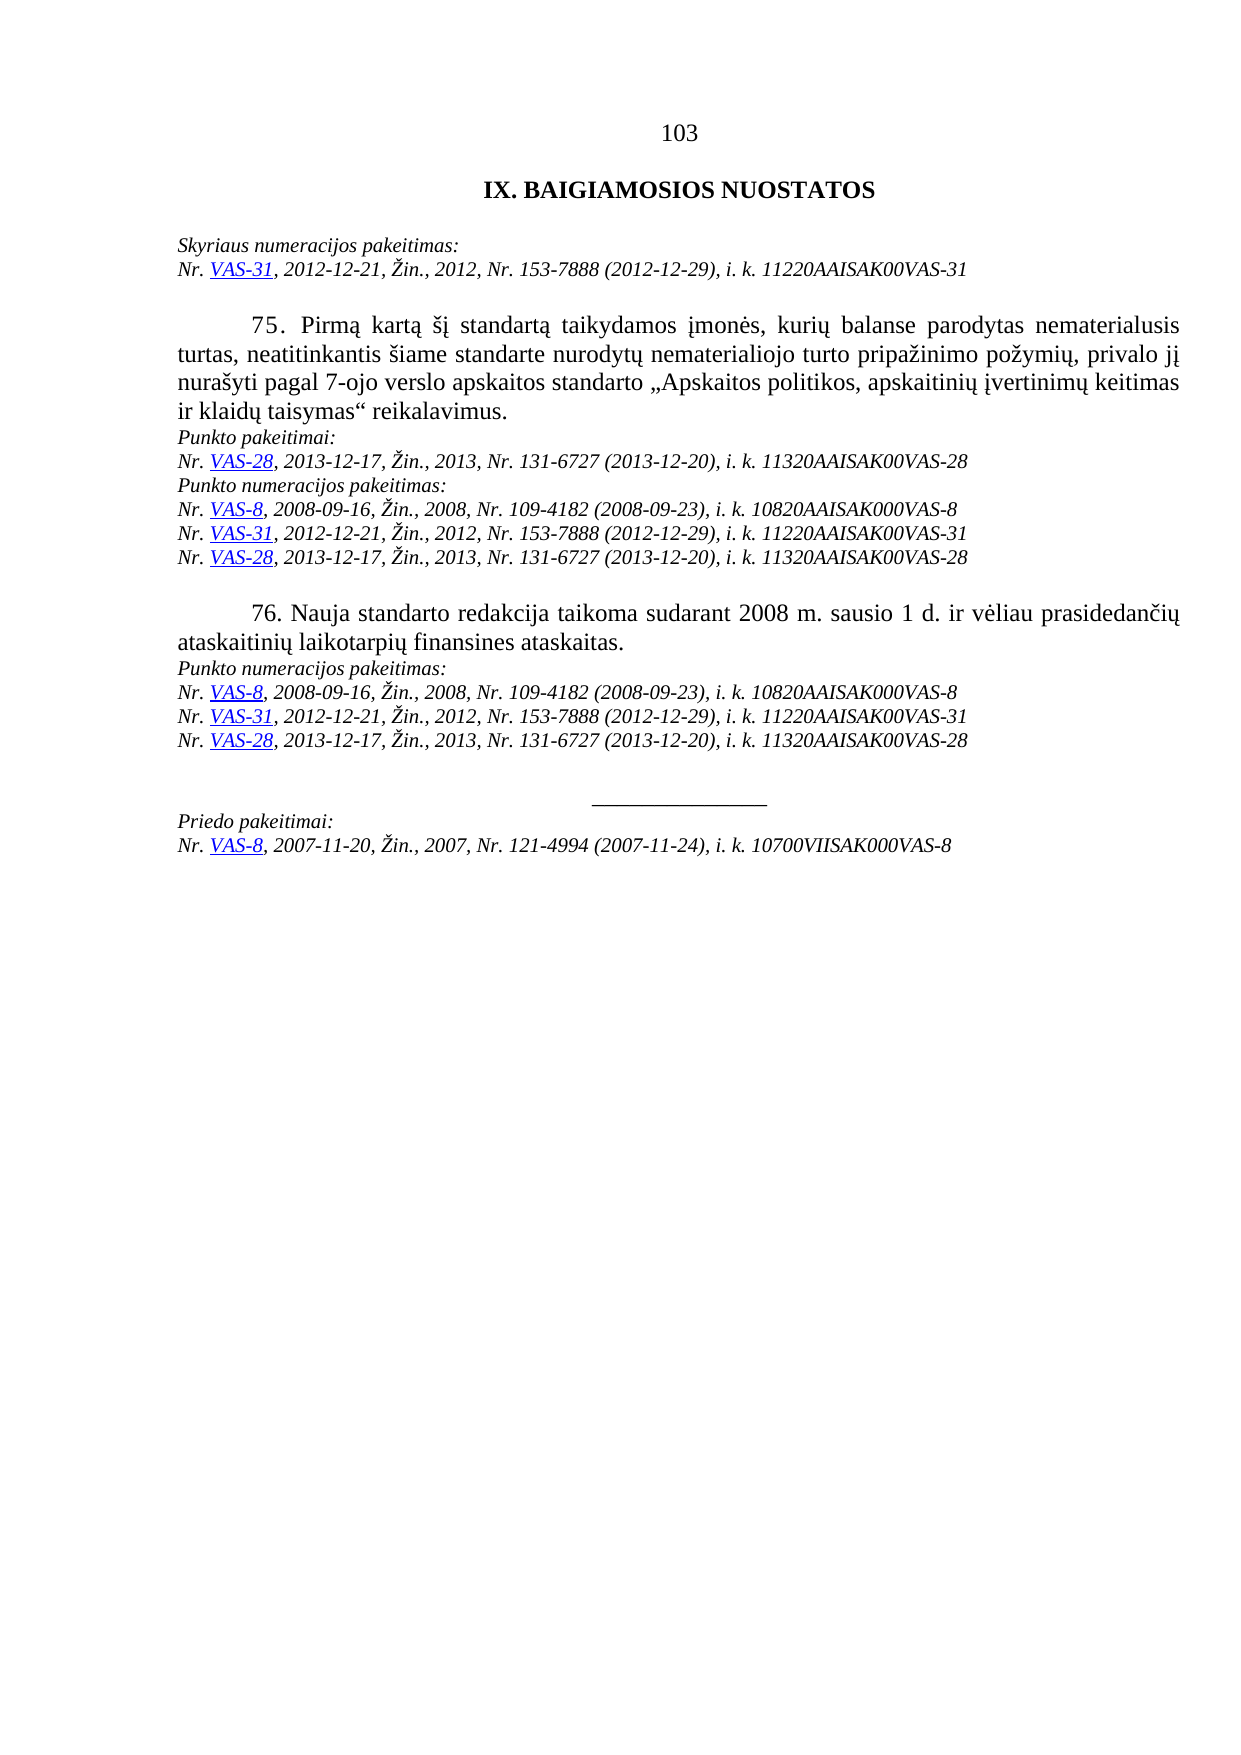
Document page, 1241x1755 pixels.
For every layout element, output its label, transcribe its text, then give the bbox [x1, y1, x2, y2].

text Nr. VAS-28, 2013-12-17, Žin., 2013, Nr. 131-6727 (2013-12-20), i. k. 11320AAISAK00VAS-28 [177, 728, 1181, 752]
text Nr. VAS-28, 2013-12-17, Žin., 2013, Nr. 131-6727 (2013-12-20), i. k. 11320AAISAK00VAS-28 [177, 545, 1181, 569]
text Nr. VAS-31, 2012-12-21, Žin., 2012, Nr. 153-7888 (2012-12-29), i. k. 11220AAISAK00VAS-31 [177, 704, 1181, 728]
text Nr. VAS-31, 2012-12-21, Žin., 2012, Nr. 153-7888 (2012-12-29), i. k. 11220AAISAK00VAS-31 [177, 521, 1181, 545]
text Punkto numeracijos pakeitimas: [177, 473, 1181, 497]
text Punkto numeracijos pakeitimas: [177, 656, 1181, 680]
text Punkto pakeitimai: [177, 425, 1181, 449]
text Skyriaus numeracijos pakeitimas: [177, 233, 1181, 257]
text 75. Pirmą kartą šį standartą taikydamos įmonės, kurių balanse parodytas nematerialusis turtas, neatitinkantis šiame standarte nurodytų nematerialiojo turto pripažinimo požymių, privalo jį nurašyti pagal 7-ojo verslo apskaitos standarto „Apskaitos politikos, apskaitinių įvertinimų keitimas ir klaidų taisymas“ reikalavimus. [177, 310, 1181, 425]
text ______________ [177, 781, 1181, 809]
text Nr. VAS-8, 2008-09-16, Žin., 2008, Nr. 109-4182 (2008-09-23), i. k. 10820AAISAK000VAS-8 [177, 497, 1181, 521]
text Nr. VAS-31, 2012-12-21, Žin., 2012, Nr. 153-7888 (2012-12-29), i. k. 11220AAISAK00VAS-31 [177, 257, 1181, 281]
text 76. Nauja standarto redakcija taikoma sudarant 2008 m. sausio 1 d. ir vėliau prasidedančių ataskaitinių laikotarpių finansines ataskaitas. [177, 598, 1181, 656]
text Nr. VAS-28, 2013-12-17, Žin., 2013, Nr. 131-6727 (2013-12-20), i. k. 11320AAISAK00VAS-28 [177, 449, 1181, 473]
text Priedo pakeitimai: [177, 809, 1181, 833]
text Nr. VAS-8, 2008-09-16, Žin., 2008, Nr. 109-4182 (2008-09-23), i. k. 10820AAISAK000VAS-8 [177, 680, 1181, 704]
text Nr. VAS-8, 2007-11-20, Žin., 2007, Nr. 121-4994 (2007-11-24), i. k. 10700VIISAK000VAS-8 [177, 833, 1181, 857]
text IX. BAIGIAMOSIOS NUOSTATOS [177, 176, 1181, 204]
